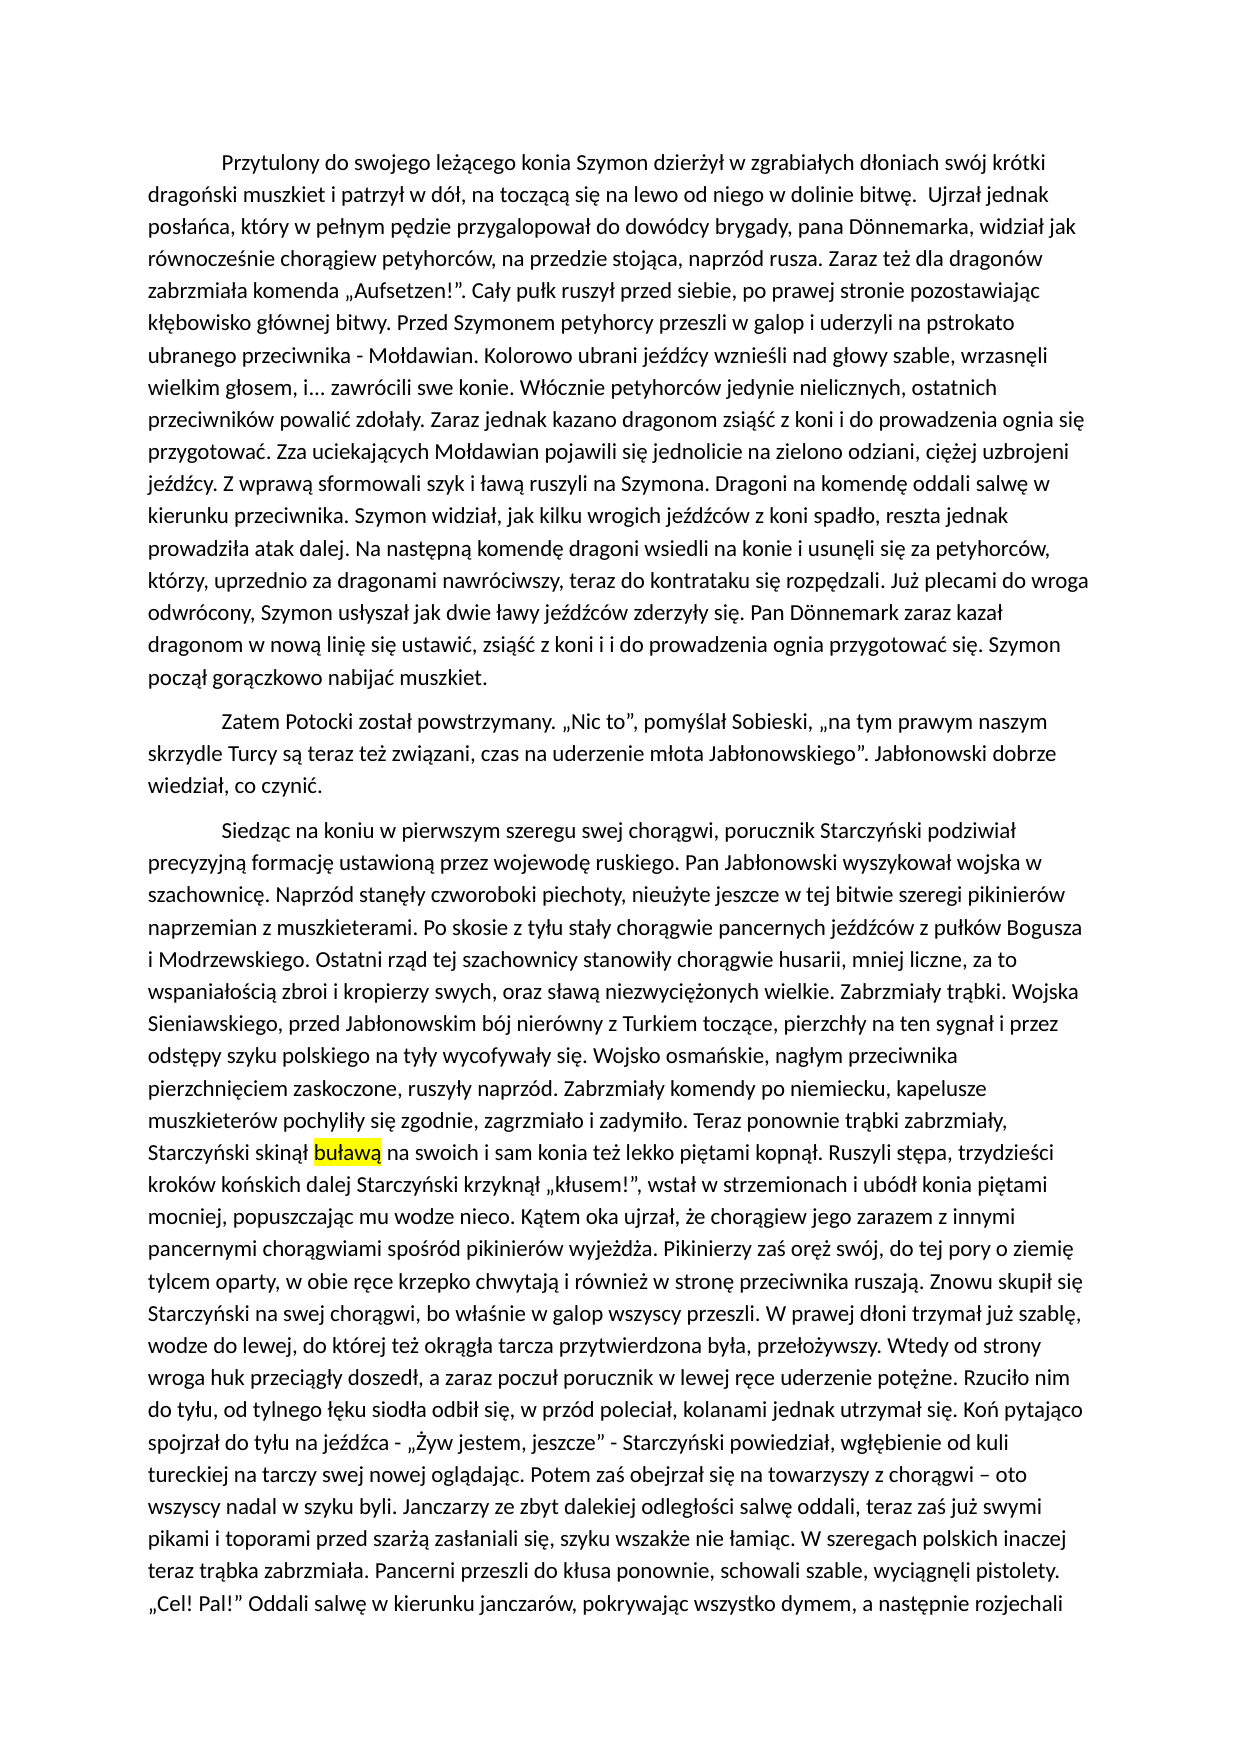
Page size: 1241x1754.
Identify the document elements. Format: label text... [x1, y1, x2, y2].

text Przytulony do swojego leżącego konia Szymon dzierżył w zgrabiałych dłoniach swój krótki dragoński muszkiet i patrzył w dół, na toczącą się na lewo od niego w dolinie bitwę. Ujrzał jednak posłańca, który w pełnym pędzie przygalopował do dowódcy brygady, pana Dönnemarka, widział jak równocześnie chorągiew petyhorców, na przedzie stojąca, naprzód rusza. Zaraz też dla dragonów zabrzmiała komenda „Aufsetzen!”. Cały pułk ruszył przed siebie, po prawej stronie pozostawiając kłębowisko głównej bitwy. Przed Szymonem petyhorcy przeszli w galop i uderzyli na pstrokato ubranego przeciwnika - Mołdawian. Kolorowo ubrani jeźdźcy wznieśli nad głowy szable, wrzasnęli wielkim głosem, i... zawrócili swe konie. Włócznie petyhorców jedynie nielicznych, ostatnich przeciwników powalić zdołały. Zaraz jednak kazano dragonom zsiąść z koni i do prowadzenia ognia się przygotować. Zza uciekających Mołdawian pojawili się jednolicie na zielono odziani, ciężej uzbrojeni jeźdźcy. Z wprawą sformowali szyk i ławą ruszyli na Szymona. Dragoni na komendę oddali salwę w kierunku przeciwnika. Szymon widział, jak kilku wrogich jeźdźców z koni spadło, reszta jednak prowadziła atak dalej. Na następną komendę dragoni wsiedli na konie i usunęli się za petyhorców, którzy, uprzednio za dragonami nawróciwszy, teraz do kontrataku się rozpędzali. Już plecami do wroga odwrócony, Szymon usłyszał jak dwie ławy jeźdźców zderzyły się. Pan Dönnemark zaraz kazał dragonom w nową linię się ustawić, zsiąść z koni i i do prowadzenia ognia przygotować się. Szymon począł gorączkowo nabijać muszkiet. [148, 148, 1093, 691]
text Zatem Potocki został powstrzymany. „Nic to”, pomyślał Sobieski, „na tym prawym naszym skrzydle Turcy są teraz też związani, czas na uderzenie młota Jabłonowskiego”. Jabłonowski dobrze wiedział, co czynić. [148, 707, 1093, 799]
text Siedząc na koniu w pierwszym szeregu swej chorągwi, porucznik Starczyński podziwiał precyzyjną formację ustawioną przez wojewodę ruskiego. Pan Jabłonowski wyszykował wojska w szachownicę. Naprzód stanęły czworoboki piechoty, nieużyte jeszcze w tej bitwie szeregi pikinierów naprzemian z muszkieterami. Po skosie z tyłu stały chorągwie pancernych jeźdźców z pułków Bogusza i Modrzewskiego. Ostatni rząd tej szachownicy stanowiły chorągwie husarii, mniej liczne, za to wspaniałością zbroi i kropierzy swych, oraz sławą niezwyciężonych wielkie. Zabrzmiały trąbki. Wojska Sieniawskiego, przed Jabłonowskim bój nierówny z Turkiem toczące, pierzchły na ten sygnał i przez odstępy szyku polskiego na tyły wycofywały się. Wojsko osmańskie, nagłym przeciwnika pierzchnięciem zaskoczone, ruszyły naprzód. Zabrzmiały komendy po niemiecku, kapelusze muszkieterów pochyliły się zgodnie, zagrzmiało i zadymiło. Teraz ponownie trąbki zabrzmiały, Starczyński skinął buławą na swoich i sam konia też lekko piętami kopnął. Ruszyli stępa, trzydzieści kroków końskich dalej Starczyński krzyknął „kłusem!”, wstał w strzemionach i ubódł konia piętami mocniej, popuszczając mu wodze nieco. Kątem oka ujrzał, że chorągiew jego zarazem z innymi pancernymi chorągwiami spośród pikinierów wyjeżdża. Pikinierzy zaś oręż swój, do tej pory o ziemię tylcem oparty, w obie ręce krzepko chwytają i również w stronę przeciwnika ruszają. Znowu skupił się Starczyński na swej chorągwi, bo właśnie w galop wszyscy przeszli. W prawej dłoni trzymał już szablę, wodze do lewej, do której też okrągła tarcza przytwierdzona była, przełożywszy. Wtedy od strony wroga huk przeciągły doszedł, a zaraz poczuł porucznik w lewej ręce uderzenie potężne. Rzuciło nim do tyłu, od tylnego łęku siodła odbił się, w przód poleciał, kolanami jednak utrzymał się. Koń pytająco spojrzał do tyłu na jeźdźca - „Żyw jestem, jeszcze” - Starczyński powiedział, wgłębienie od kuli tureckiej na tarczy swej nowej oglądając. Potem zaś obejrzał się na towarzyszy z chorągwi – oto wszyscy nadal w szyku byli. Janczarzy ze zbyt dalekiej odległości salwę oddali, teraz zaś już swymi pikami i toporami przed szarżą zasłaniali się, szyku wszakże nie łamiąc. W szeregach polskich inaczej teraz trąbka zabrzmiała. Pancerni przeszli do kłusa ponownie, schowali szable, wyciągnęli pistolety. „Cel! Pal!” Oddali salwę w kierunku janczarów, pokrywając wszystko dymem, a następnie rozjechali [148, 816, 1093, 1617]
